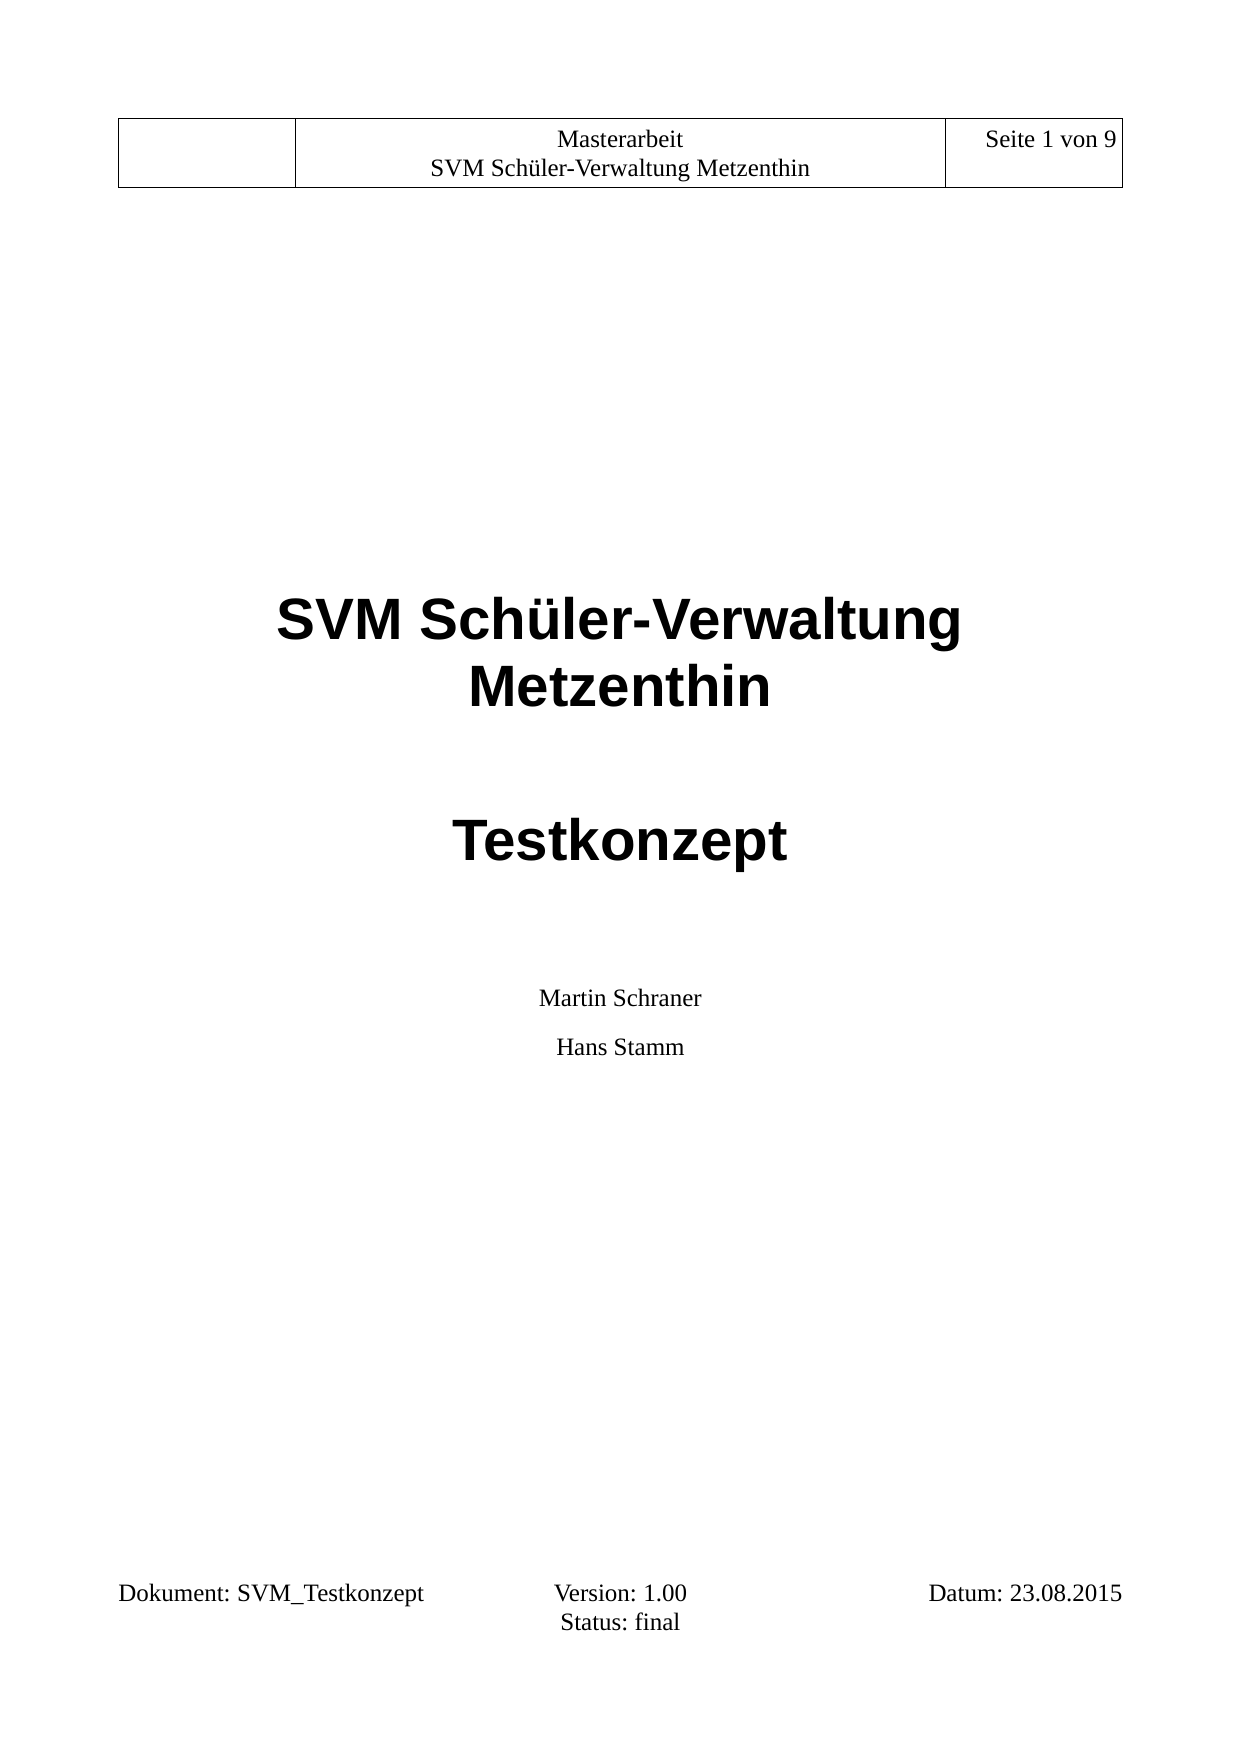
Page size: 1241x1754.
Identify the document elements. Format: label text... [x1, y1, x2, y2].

text Martin Schraner [118, 983, 1122, 1012]
title Testkonzept [118, 806, 1122, 873]
text Hans Stamm [118, 1032, 1122, 1061]
title SVM Schüler-Verwaltung Metzenthin [118, 585, 1122, 719]
